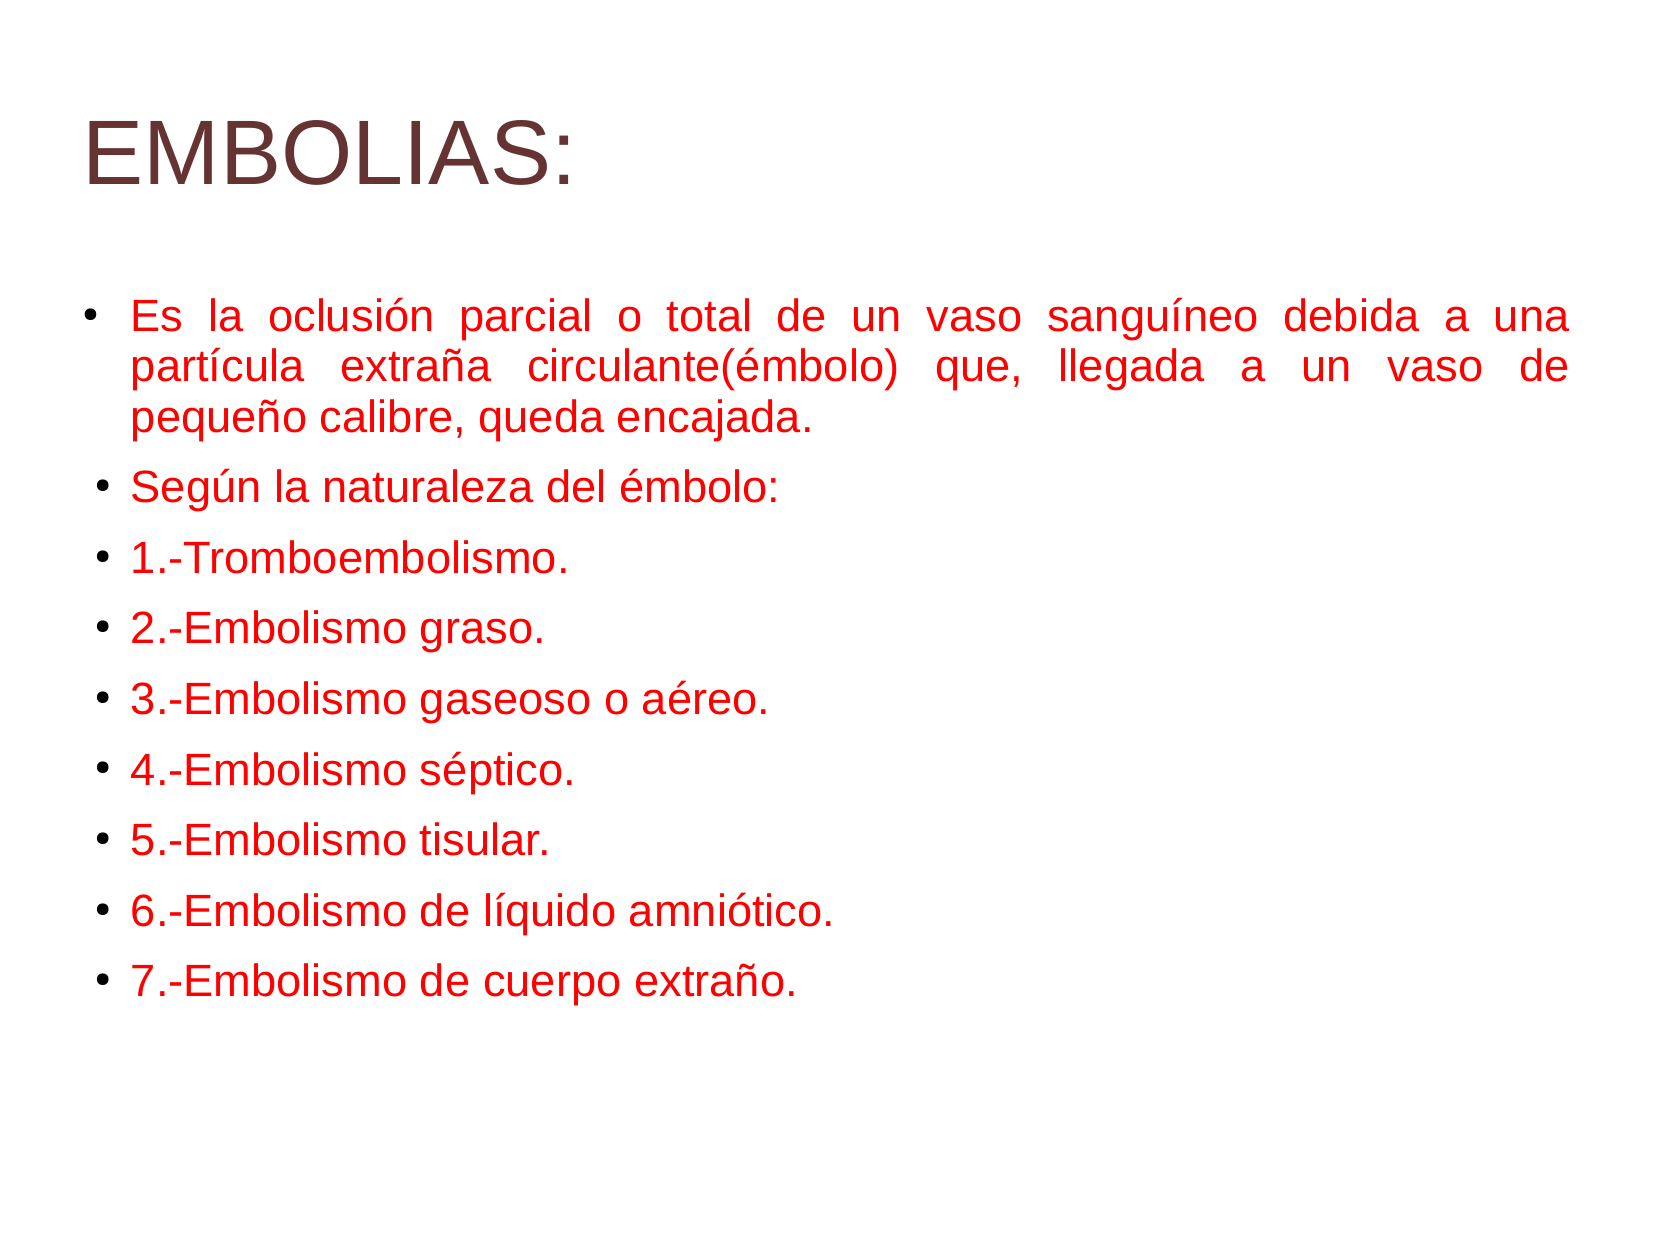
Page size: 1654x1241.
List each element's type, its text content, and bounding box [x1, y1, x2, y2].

list Es la oclusión parcial o total de un vaso sanguíneo debida a una partícula extraña circulante(émbolo) que, llegada a un vaso de pequeño calibre, queda encajada. Según la naturaleza del émbolo: 1.-Tromboembolismo. 2.-Embolismo graso. 3.-Embolismo gaseoso o aéreo. 4.-Embolismo séptico. 5.-Embolismo tisular. 6.-Embolismo de líquido amniótico. 7.-Embolismo de cuerpo extraño. [82, 290, 1571, 1010]
title EMBOLIAS: [82, 49, 1571, 257]
